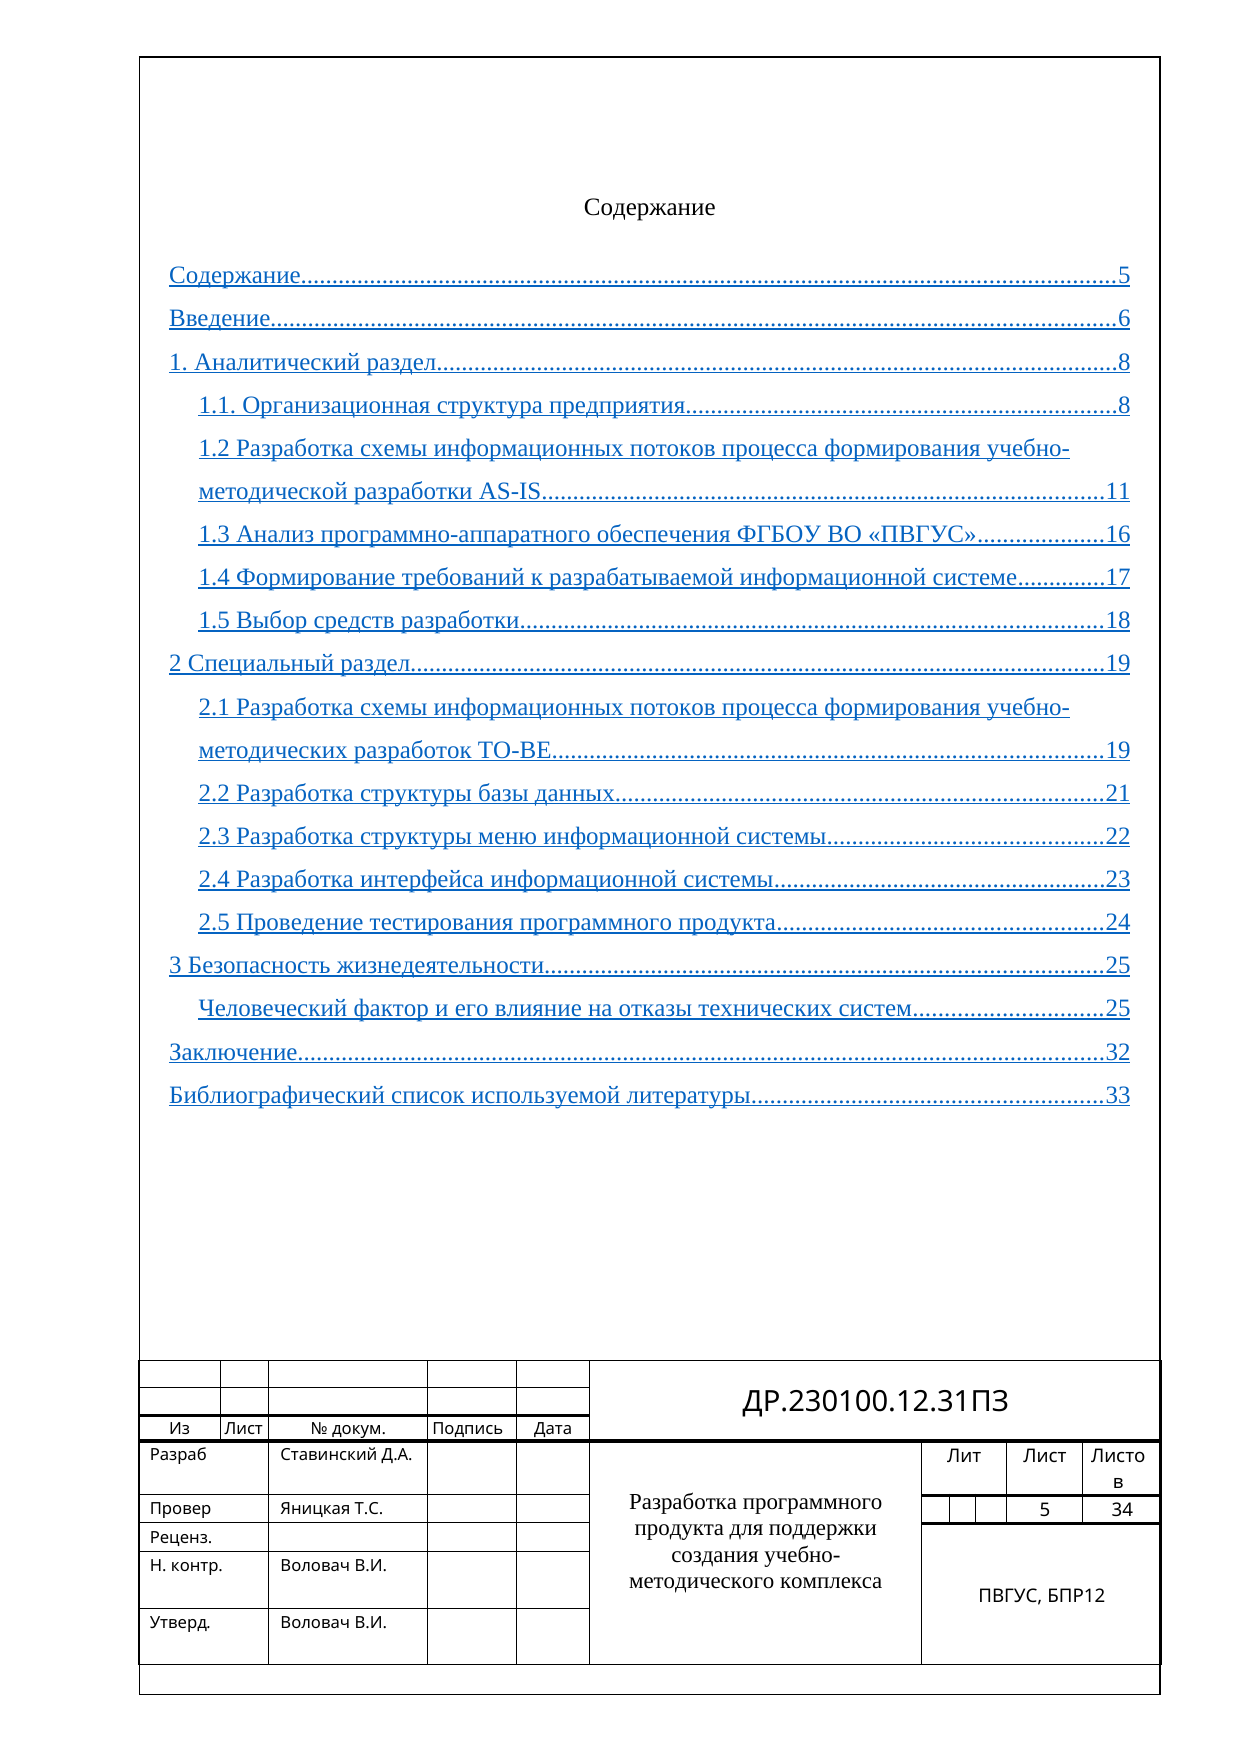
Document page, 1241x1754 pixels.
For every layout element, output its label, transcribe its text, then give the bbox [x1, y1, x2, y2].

text 1.5 Выбор средств разработки 18 [198, 605, 1130, 630]
text 2.3 Разработка структуры меню информационной системы 22 [198, 821, 1130, 846]
text 1.2 Разработка схемы информационных потоков процесса формирования учебно-методической разработки AS-IS 11 [198, 433, 1130, 501]
text 2.2 Разработка структуры базы данных 21 [198, 778, 1130, 803]
text 2.1 Разработка схемы информационных потоков процесса формирования учебно-методических разработок TO-BE 19 [198, 692, 1130, 760]
text 2.4 Разработка интерфейса информационной системы 23 [198, 864, 1130, 889]
text 1. Аналитический раздел 8 [169, 347, 1130, 372]
text 3 Безопасность жизнедеятельности 25 [169, 950, 1130, 975]
text Содержание 5 [169, 260, 1130, 285]
text Введение 6 [169, 303, 1130, 328]
subtitle Содержание [169, 192, 1130, 221]
text 1.4 Формирование требований к разрабатываемой информационной системе 17 [198, 562, 1130, 587]
text Заключение 32 [169, 1037, 1130, 1062]
text Библиографический список используемой литературы 33 [169, 1080, 1130, 1105]
text 1.3 Анализ программно-аппаратного обеспечения ФГБОУ ВО «ПВГУС» 16 [198, 519, 1130, 544]
text Человеческий фактор и его влияние на отказы технических систем 25 [198, 993, 1130, 1018]
text 2.5 Проведение тестирования программного продукта 24 [198, 907, 1130, 932]
text 2 Специальный раздел 19 [169, 648, 1130, 673]
text 1.1. Организационная структура предприятия 8 [198, 390, 1130, 415]
